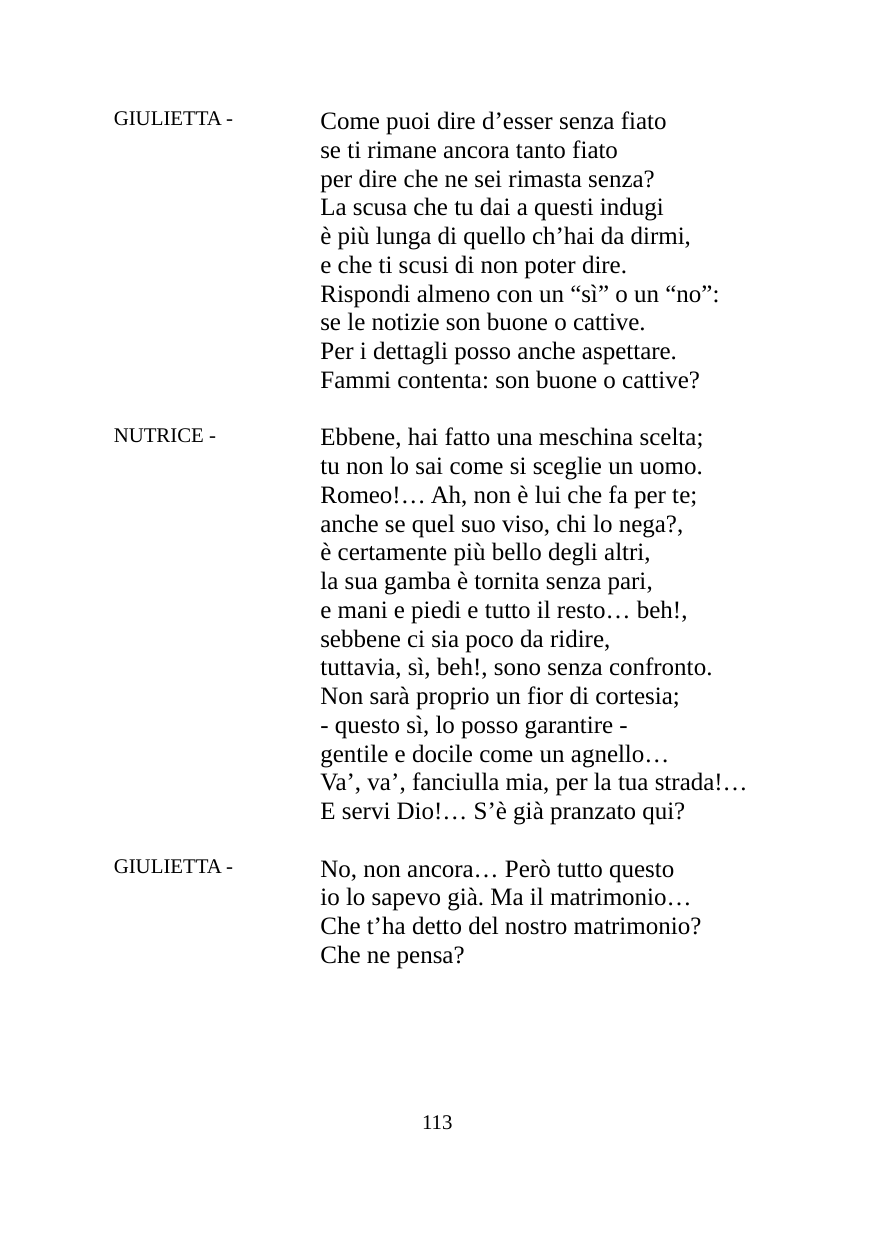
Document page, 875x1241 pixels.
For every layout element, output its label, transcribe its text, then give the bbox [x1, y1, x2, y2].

table_cell Come puoi dire d’esser senza fiato se ti rimane ancora tanto fiato per dire che ne sei rimasta senza? La scusa che tu dai a questi indugi è più lunga di quello ch’hai da dirmi, e che ti scusi di non poter dire. Rispondi almeno con un “sì” o un “no”: se le notizie son buone o cattive. Per i dettagli posso anche aspettare. Fammi contenta: son buone o cattive? [313, 106, 768, 422]
table_cell GIULIETTA - [106, 854, 313, 997]
table_cell GIULIETTA - [106, 106, 313, 422]
table_cell No, non ancora… Però tutto questo io lo sapevo già. Ma il matrimonio… Che t’ha detto del nostro matrimonio? Che ne pensa? [313, 854, 768, 997]
table_cell NUTRICE - [106, 423, 313, 854]
table_cell Ebbene, hai fatto una meschina scelta; tu non lo sai come si sceglie un uomo. Romeo!… Ah, non è lui che fa per te; anche se quel suo viso, chi lo nega?, è certamente più bello degli altri, la sua gamba è tornita senza pari, e mani e piedi e tutto il resto… beh!, sebbene ci sia poco da ridire, tuttavia, sì, beh!, sono senza confronto. Non sarà proprio un fior di cortesia; - questo sì, lo posso garantire - gentile e docile come un agnello… Va’, va’, fanciulla mia, per la tua strada!… E servi Dio!… S’è già pranzato qui? [313, 423, 768, 854]
